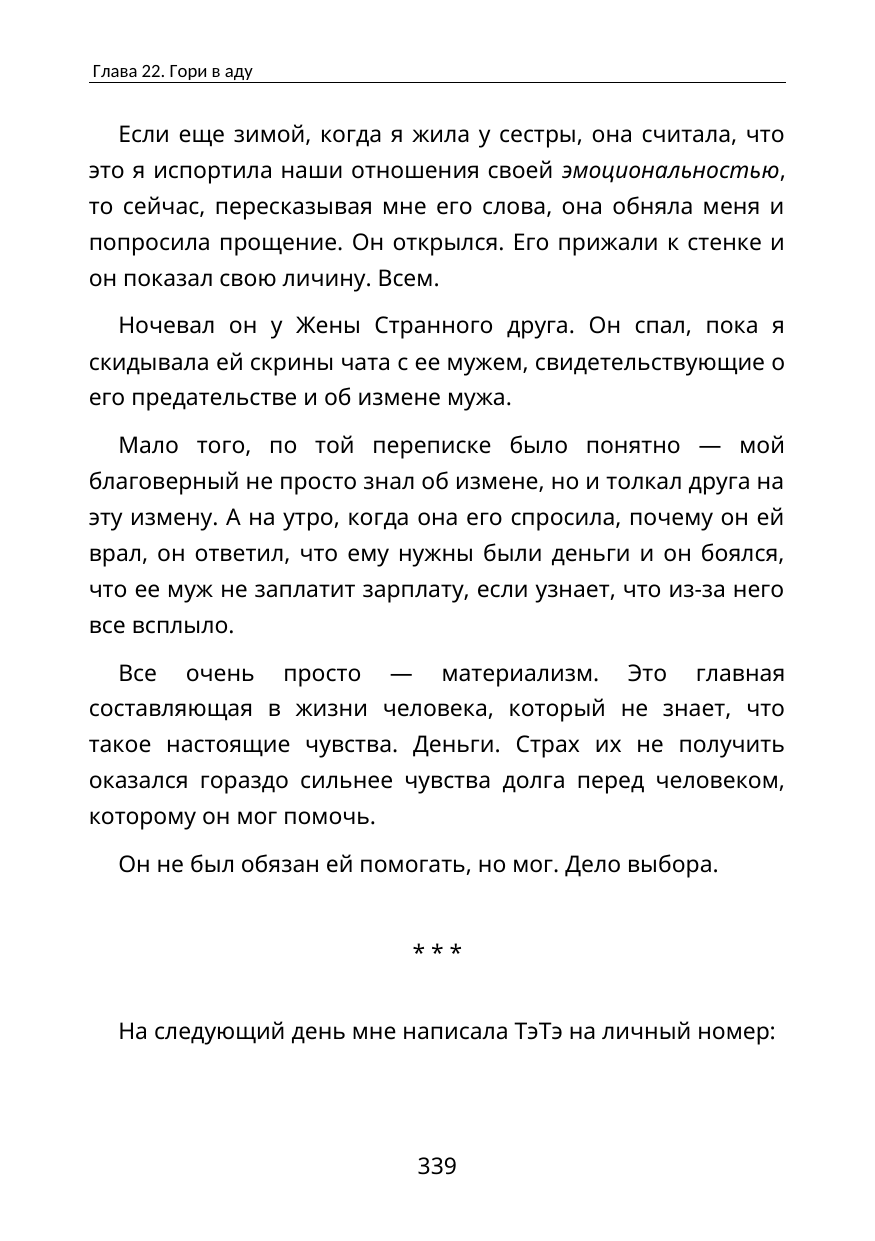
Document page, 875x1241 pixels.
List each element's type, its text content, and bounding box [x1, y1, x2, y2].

text Если еще зимой, когда я жила у сестры, она считала, что это я испортила наши отношения своей эмоциональностью, то сейчас, пересказывая мне его слова, она обняла меня и попросила прощение. Он открылся. Его прижали к стенке и он показал свою личину. Всем. [88, 118, 786, 293]
text Ночевал он у Жены Странного друга. Он спал, пока я скидывала ей скрины чата с ее мужем, свидетельствующие о его предательстве и об измене мужа. [88, 309, 786, 413]
text Все очень просто — материализм. Это главная составляющая в жизни человека, который не знает, что такое настоящие чувства. Деньги. Страх их не получить оказался гораздо сильнее чувства долга перед человеком, которому он мог помочь. [88, 656, 786, 831]
text На следующий день мне написала ТэТэ на личный номер: [88, 1015, 786, 1046]
text Мало того, по той переписке было понятно — мой благоверный не просто знал об измене, но и толкал друга на эту измену. А на утро, когда она его спросила, почему он ей врал, он ответил, что ему нужны были деньги и он боялся, что ее муж не заплатит зарплату, если узнает, что из-за него все всплыло. [88, 429, 786, 640]
subtitle * * * [88, 937, 786, 968]
text Он не был обязан ей помогать, но мог. Дело выбора. [88, 848, 786, 879]
